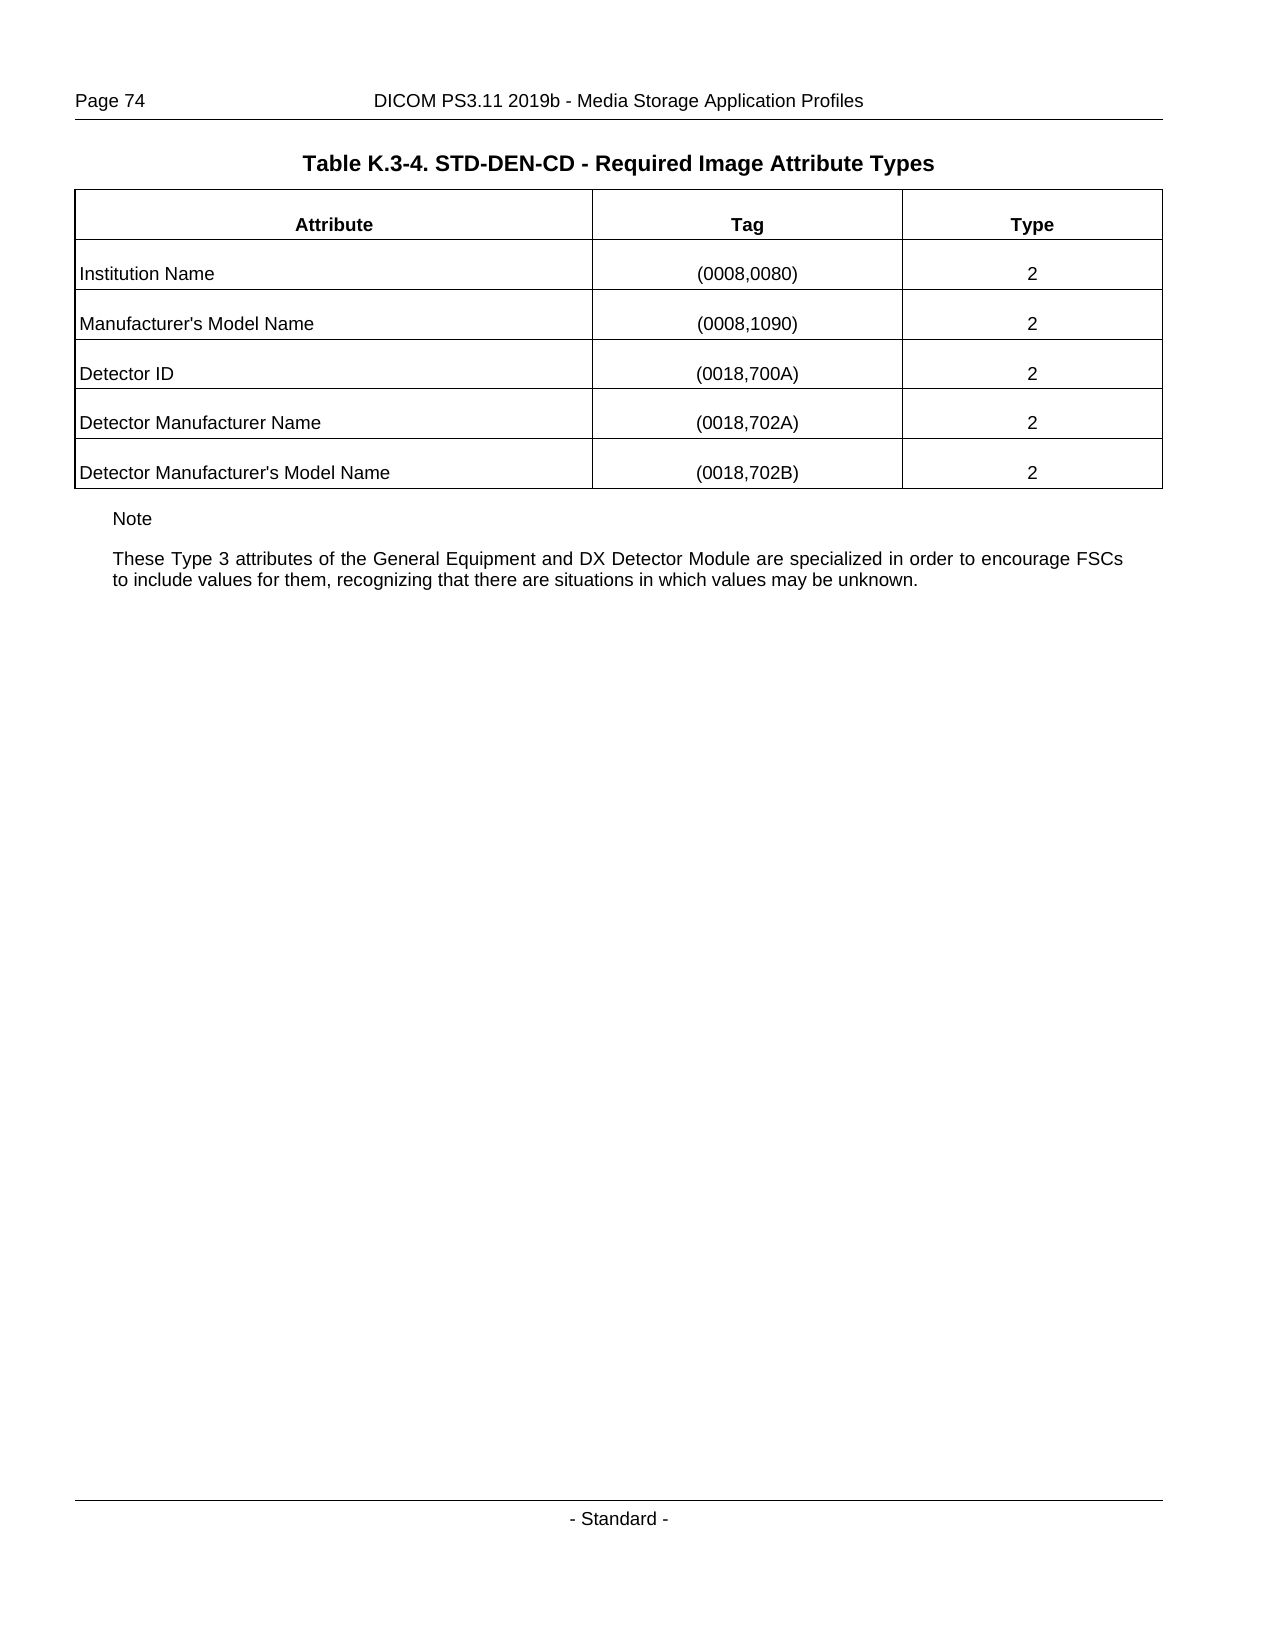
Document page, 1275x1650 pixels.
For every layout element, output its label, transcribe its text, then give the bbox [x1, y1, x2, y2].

table_cell (0008,1090) [593, 290, 902, 338]
table_header Type [903, 190, 1162, 239]
text These Type 3 attributes of the General Equipment and DX Detector Module are specialized in order to encourage FSCs to include values for them, recognizing that there are situations in which values may be unknown. [112, 548, 1125, 591]
table_cell Institution Name [76, 240, 592, 289]
table_cell (0018,700A) [593, 340, 902, 388]
table_cell 2 [903, 389, 1162, 438]
table_header Tag [593, 190, 902, 239]
table_cell 2 [903, 340, 1162, 388]
table_cell 2 [903, 290, 1162, 338]
table_cell Detector Manufacturer Name [76, 389, 592, 438]
table_cell 2 [903, 240, 1162, 289]
table_cell (0008,0080) [593, 240, 902, 289]
text Table K.3-4. STD-DEN-CD - Required Image Attribute Types [75, 150, 1162, 176]
text Note [112, 507, 1125, 529]
table_cell Detector ID [76, 340, 592, 388]
table_cell 2 [903, 439, 1162, 487]
table_cell Manufacturer's Model Name [76, 290, 592, 338]
table_cell Detector Manufacturer's Model Name [76, 439, 592, 487]
table_cell (0018,702B) [593, 439, 902, 487]
table_header Attribute [76, 190, 592, 239]
table_cell (0018,702A) [593, 389, 902, 438]
